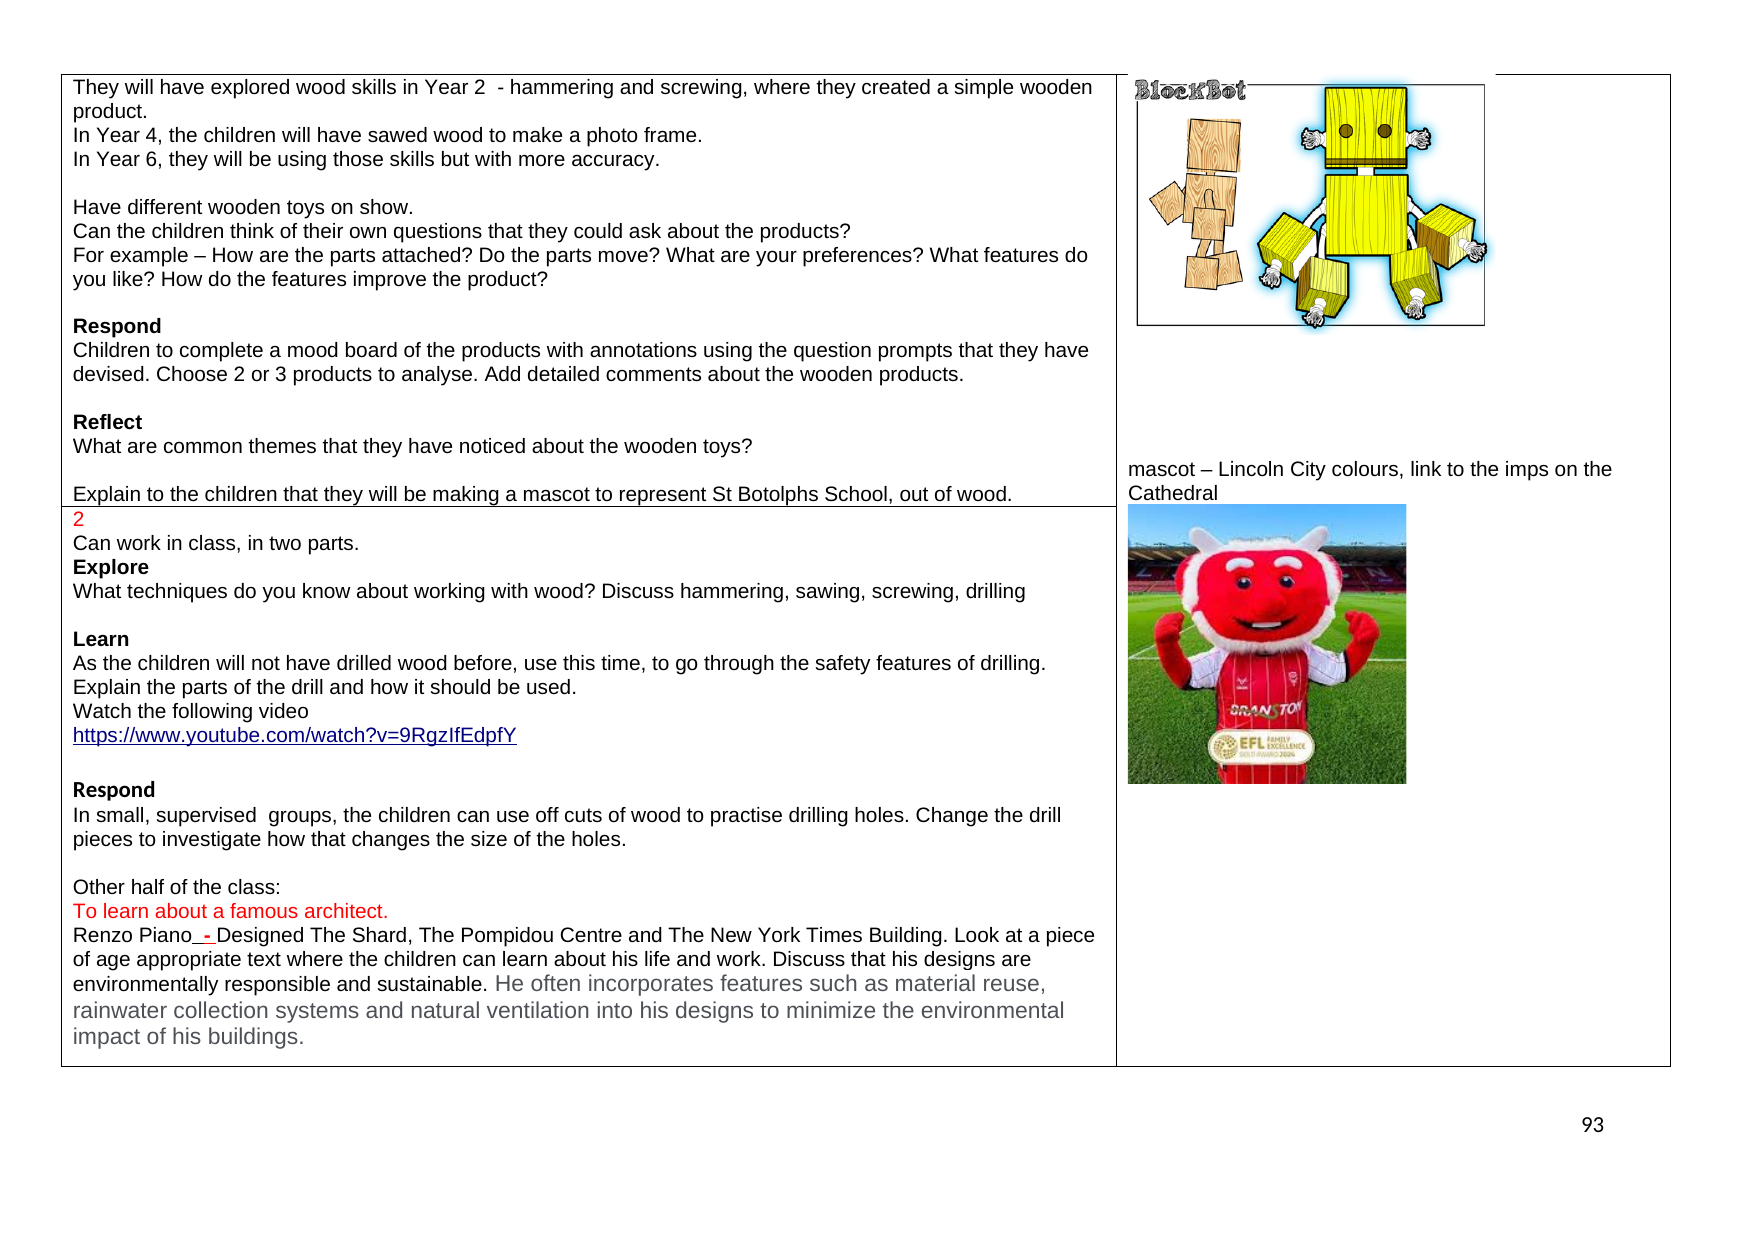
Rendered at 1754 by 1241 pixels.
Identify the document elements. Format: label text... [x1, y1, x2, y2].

table_cell mascot – Lincoln City colours, link to the imps on the Cathedral [1117, 75, 1670, 1066]
table_cell 2 Can work in class, in two parts. Explore What techniques do you know about working with wood? Discuss hammering, sawing, screwing, drilling Learn As the children will not have drilled wood before, use this time, to go through the safety features of drilling. Explain the parts of the drill and how it should be used. Watch the following video https://www.youtube.com/watch?v=9RgzIfEdpfY Respond In small, supervised groups, the children can use off cuts of wood to practise drilling holes. Change the drill pieces to investigate how that changes the size of the holes. Other half of the class: To learn about a famous architect. Renzo Piano - Designed The Shard, The Pompidou Centre and The New York Times Building. Look at a piece of age appropriate text where the children can learn about his life and work. Discuss that his designs are environmentally responsible and sustainable. He often incorporates features such as material reuse, rainwater collection systems and natural ventilation into his designs to minimize the environmental impact of his buildings. [62, 507, 1116, 1066]
table_cell They will have explored wood skills in Year 2 - hammering and screwing, where they created a simple wooden product. In Year 4, the children will have sawed wood to make a photo frame. In Year 6, they will be using those skills but with more accuracy. Have different wooden toys on show. Can the children think of their own questions that they could ask about the products? For example – How are the parts attached? Do the parts move? What are your preferences? What features do you like? How do the features improve the product? Respond Children to complete a mood board of the products with annotations using the question prompts that they have devised. Choose 2 or 3 products to analyse. Add detailed comments about the wooden products. Reflect What are common themes that they have noticed about the wooden toys? Explain to the children that they will be making a mascot to represent St Botolphs School, out of wood. [62, 75, 1116, 506]
